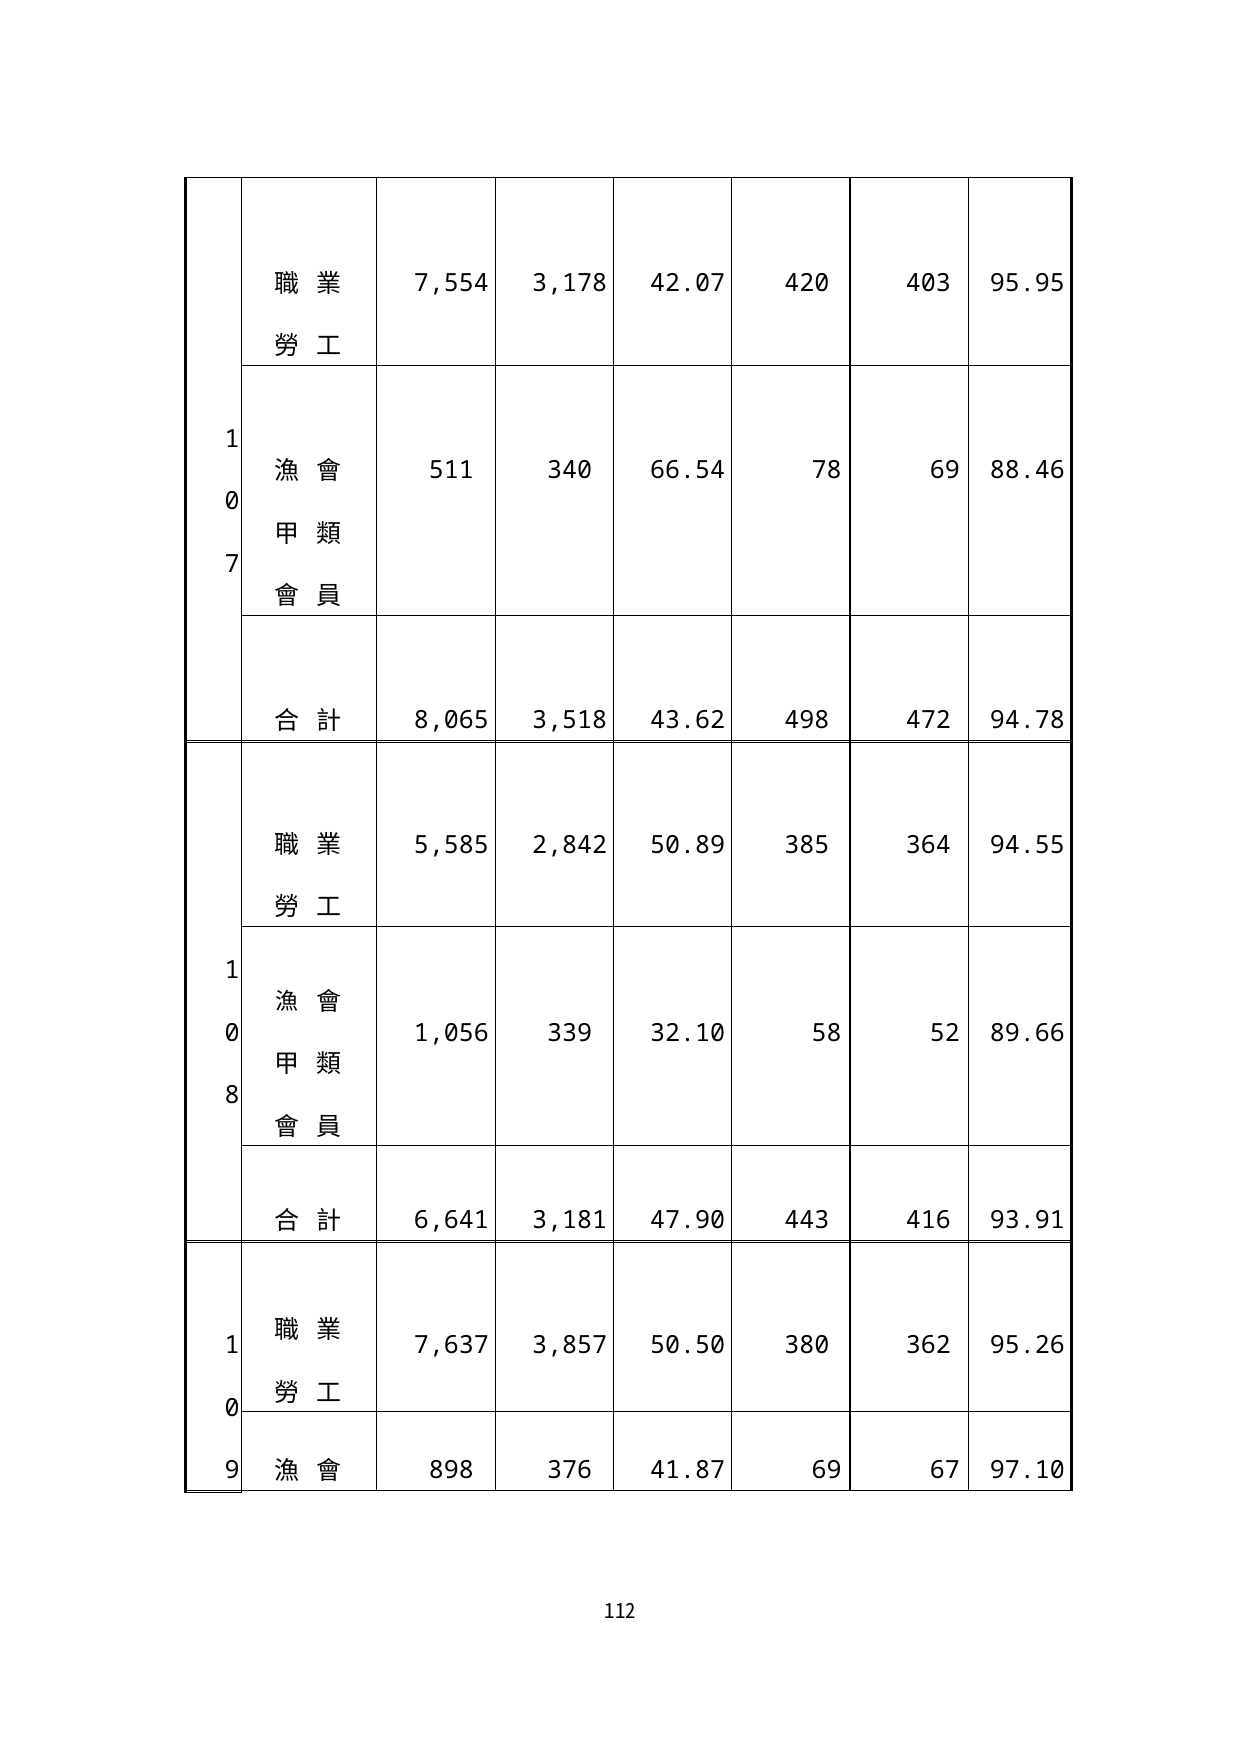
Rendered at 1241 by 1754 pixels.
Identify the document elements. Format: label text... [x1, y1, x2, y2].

table_cell 364 [851, 743, 968, 926]
table_cell 漁會甲類會員 [242, 927, 376, 1145]
table_cell 7,637 [377, 1243, 495, 1411]
table_cell 95.26 [969, 1243, 1070, 1411]
table_cell 511 [377, 366, 495, 615]
table_cell 93.91 [969, 1146, 1070, 1240]
table_cell 89.66 [969, 927, 1070, 1145]
table_cell 合計 [242, 1146, 376, 1240]
table_cell 340 [496, 366, 613, 615]
table_cell 376 [496, 1412, 613, 1490]
table_cell 339 [496, 927, 613, 1145]
table_cell 47.90 [614, 1146, 731, 1240]
table_cell 7,554 [377, 178, 495, 365]
table_cell 97.10 [969, 1412, 1070, 1490]
table_cell 94.78 [969, 616, 1070, 740]
table_cell 108 [187, 743, 241, 1240]
table_cell 41.87 [614, 1412, 731, 1490]
table_cell 95.95 [969, 178, 1070, 365]
table_cell 898 [377, 1412, 495, 1490]
table_cell 67 [851, 1412, 968, 1490]
table_cell 385 [732, 743, 849, 926]
table_cell 2,842 [496, 743, 613, 926]
table_cell 58 [732, 927, 849, 1145]
table_cell 472 [851, 616, 968, 740]
table_cell 69 [732, 1412, 849, 1490]
table_cell 69 [851, 366, 968, 615]
table_cell 漁會甲類會員 [242, 366, 376, 615]
table_cell 66.54 [614, 366, 731, 615]
table_cell 88.46 [969, 366, 1070, 615]
table_cell 416 [851, 1146, 968, 1240]
table_cell 403 [851, 178, 968, 365]
table_cell 3,181 [496, 1146, 613, 1240]
table_cell 1,056 [377, 927, 495, 1145]
table_cell 6,641 [377, 1146, 495, 1240]
table_cell 職業勞工 [242, 743, 376, 926]
table_cell 3,518 [496, 616, 613, 740]
table_cell 498 [732, 616, 849, 740]
table_cell 5,585 [377, 743, 495, 926]
table_cell 合計 [242, 616, 376, 740]
table_cell 3,857 [496, 1243, 613, 1411]
table_cell 職業勞工 [242, 178, 376, 365]
table_cell 50.50 [614, 1243, 731, 1411]
table_cell 32.10 [614, 927, 731, 1145]
table_cell 8,065 [377, 616, 495, 740]
table_cell 94.55 [969, 743, 1070, 926]
table_cell 漁會 [242, 1412, 376, 1490]
table_cell 43.62 [614, 616, 731, 740]
table_cell 50.89 [614, 743, 731, 926]
table_cell 78 [732, 366, 849, 615]
table_cell 52 [851, 927, 968, 1145]
table_cell 443 [732, 1146, 849, 1240]
table_cell 42.07 [614, 178, 731, 365]
table_cell 107 [187, 178, 241, 740]
table_cell 362 [851, 1243, 968, 1411]
table_cell 380 [732, 1243, 849, 1411]
table_cell 職業勞工 [242, 1243, 376, 1411]
table_cell 420 [732, 178, 849, 365]
table_cell 109 [187, 1243, 241, 1490]
table_cell 3,178 [496, 178, 613, 365]
